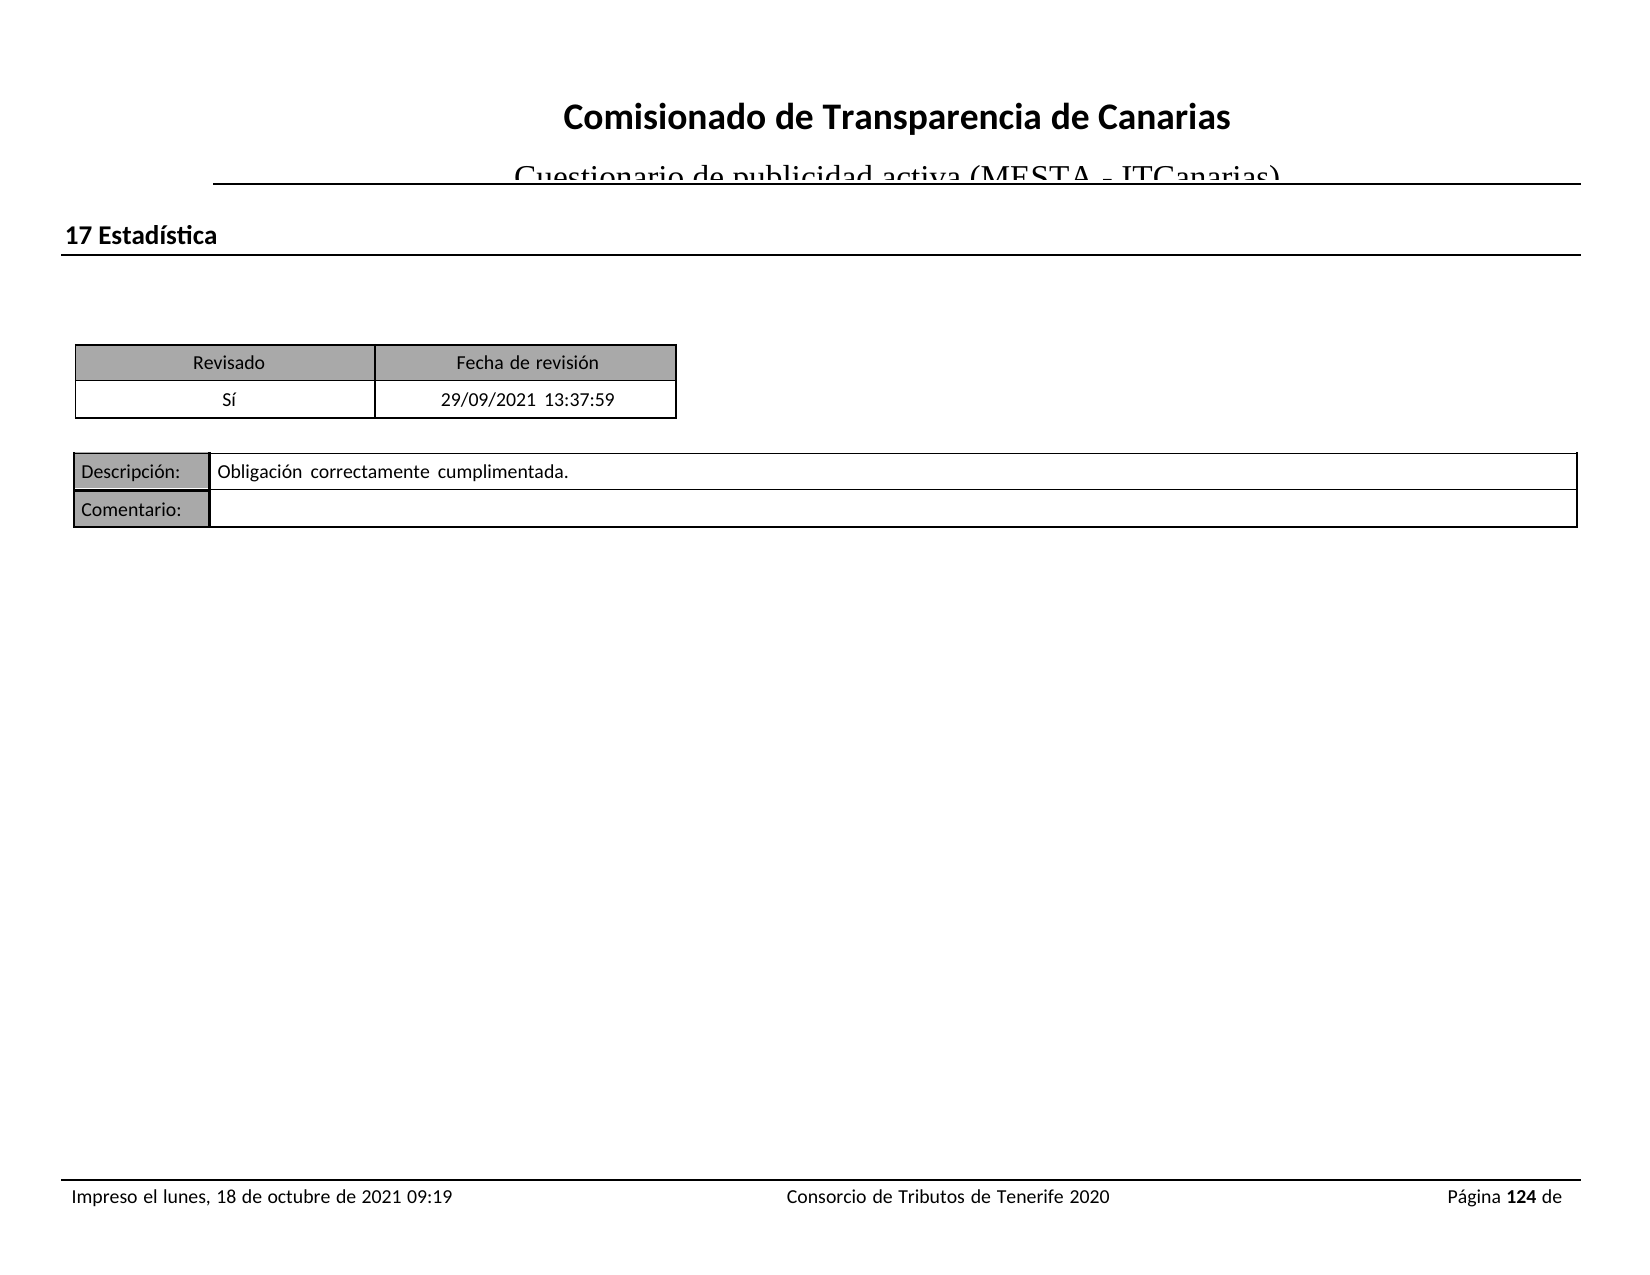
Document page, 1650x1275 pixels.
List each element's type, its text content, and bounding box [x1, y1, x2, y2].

table_cell Sí [76, 381, 374, 417]
table_header Revisado [76, 346, 374, 380]
table_cell 29/09/2021 13:37:59 [376, 381, 675, 417]
table_cell [211, 490, 1576, 526]
table_cell Comentario: [75, 492, 208, 526]
table_header Descripción: [75, 454, 208, 488]
table_header Obligación correctamente cumplimentada. [211, 454, 1576, 488]
table_header Fecha de revisión [376, 346, 675, 380]
